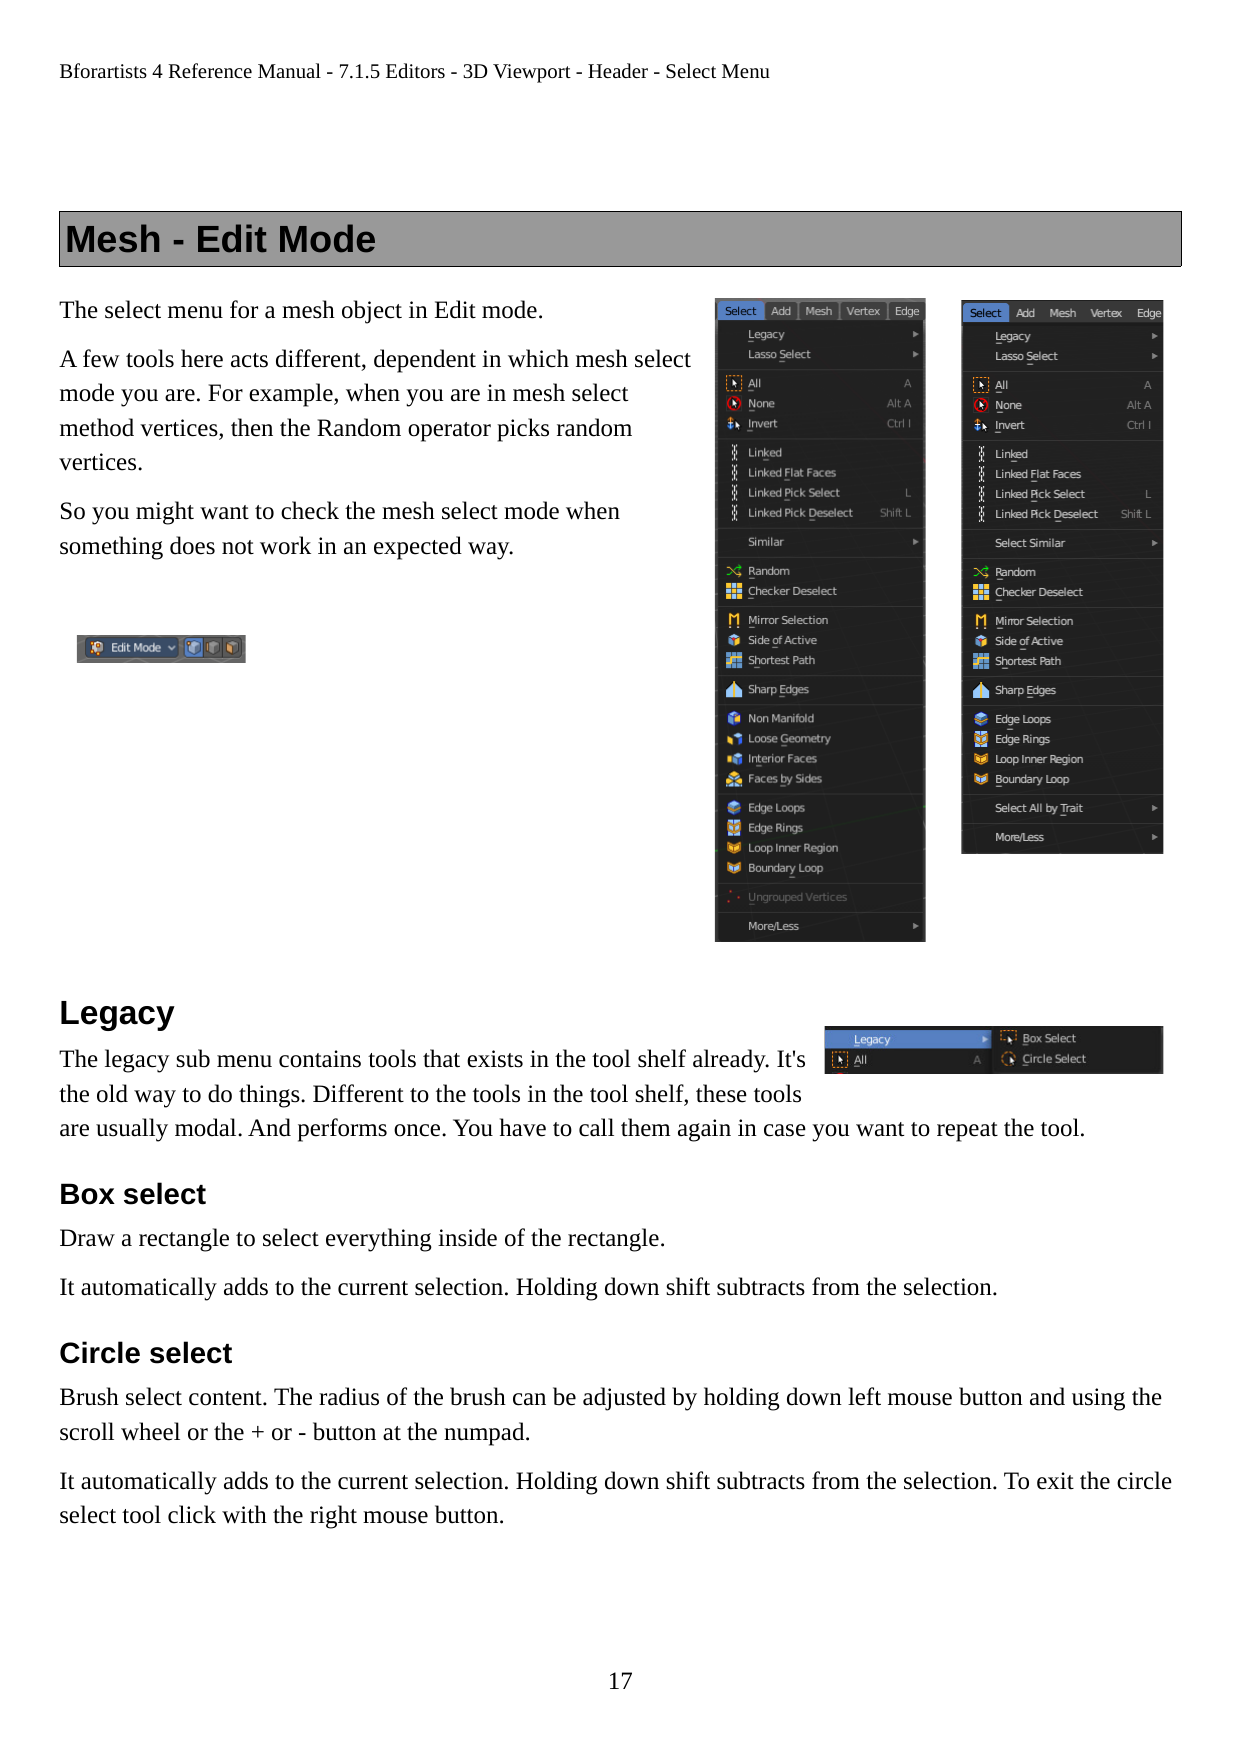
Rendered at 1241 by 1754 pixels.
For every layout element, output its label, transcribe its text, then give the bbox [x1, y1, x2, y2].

table_header Mesh - Edit Mode [60, 212, 1181, 266]
text A few tools here acts different, dependent in which mesh select mode you are. For example, when you are in mesh select method vertices, then the Random operator picks random vertices. [59, 344, 714, 476]
text [926, 496, 961, 559]
text Draw a rectangle to select everything inside of the rectangle. [59, 1223, 1181, 1252]
text Brush select content. The radius of the brush can be adjusted by holding down left mouse button and using the scroll wheel or the + or - button at the numpad. [59, 1382, 1181, 1445]
subtitle Box select [59, 1177, 1181, 1211]
text It automatically adds to the current selection. Holding down shift subtracts from the selection. [59, 1272, 1181, 1301]
subtitle Circle select [59, 1336, 1181, 1370]
text [926, 344, 961, 476]
text The legacy sub menu contains tools that exists in the tool shelf already. It's the old way to do things. Different to the tools in the tool shelf, these tools are usually modal. And performs once. You have to call them again in case you want to repeat the tool. [59, 1044, 1181, 1142]
text The select menu for a mesh object in Edit mode. [59, 295, 1181, 323]
picture [714, 298, 926, 942]
text It automatically adds to the current selection. Holding down shift subtracts from the selection. To exit the circle select tool click with the right mouse button. [59, 1466, 1181, 1529]
subtitle Legacy [59, 993, 1181, 1032]
picture [824, 1026, 1164, 1074]
picture [76, 635, 246, 663]
text So you might want to check the mesh select mode when something does not work in an expected way. [59, 496, 714, 559]
picture [961, 300, 1164, 854]
